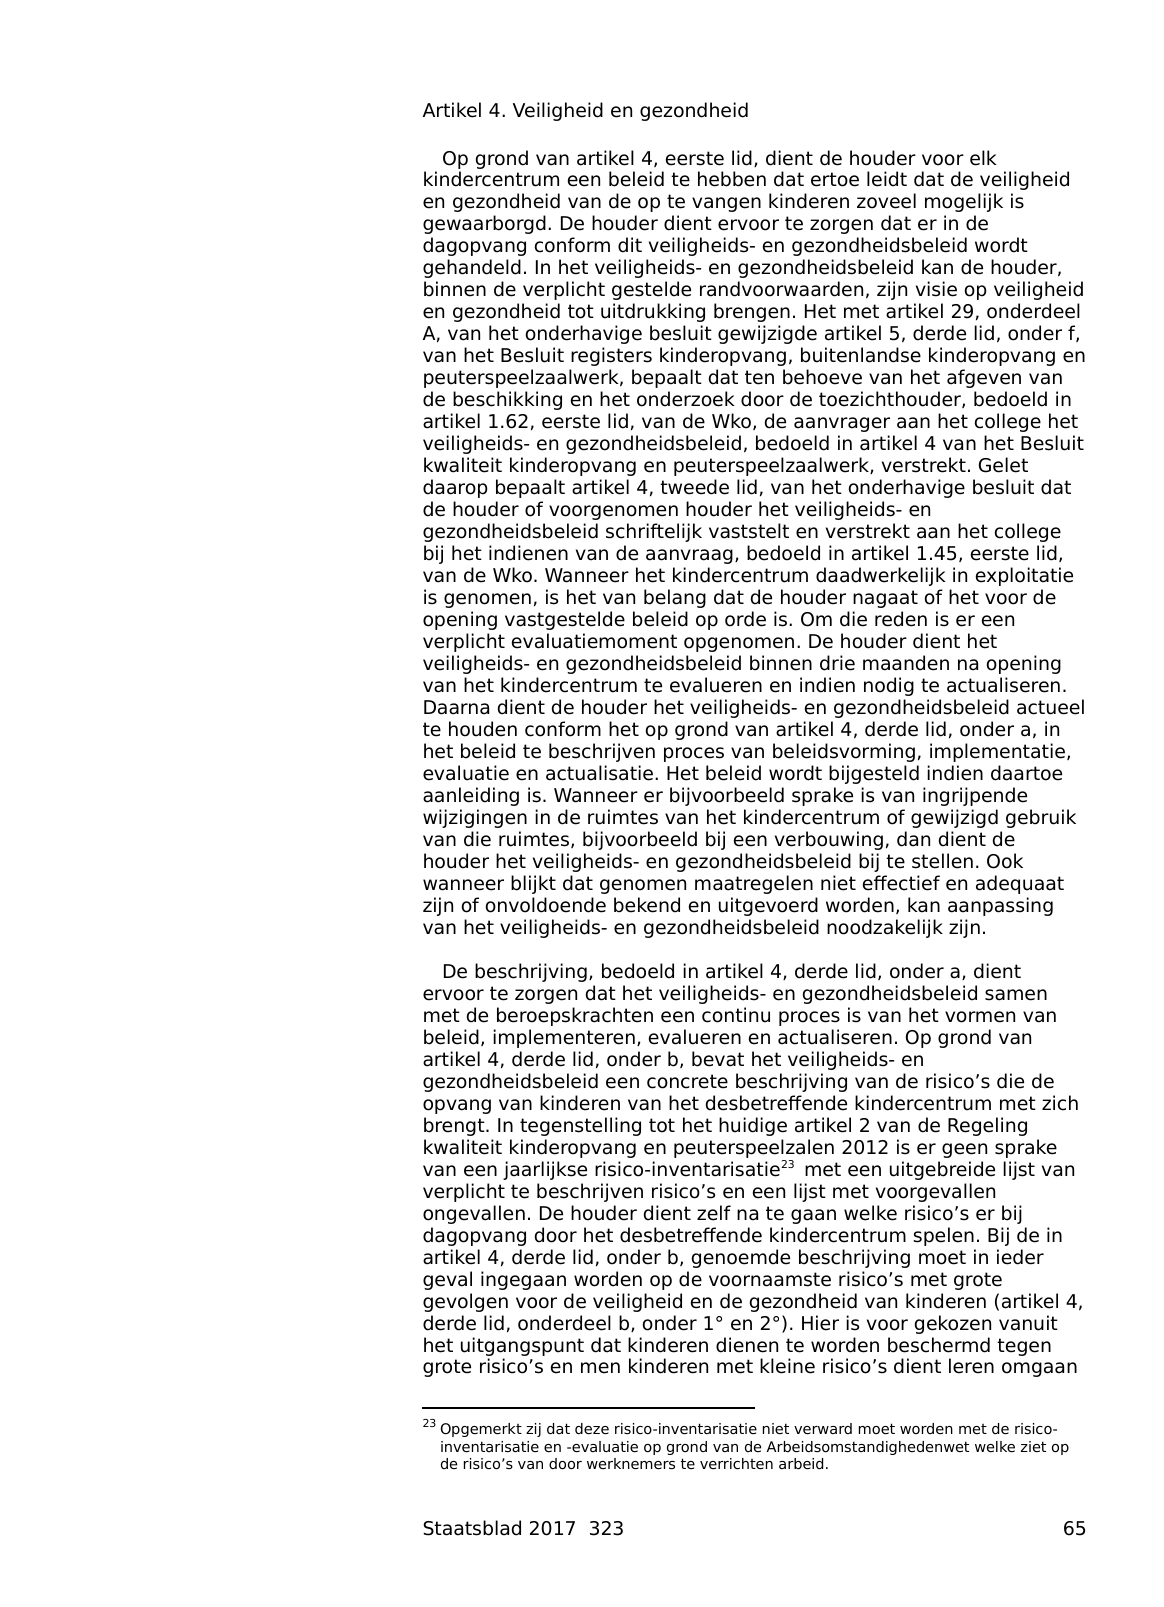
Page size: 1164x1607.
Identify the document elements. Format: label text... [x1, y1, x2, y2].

text De beschrijving, bedoeld in artikel 4, derde lid, onder a, dient ervoor te zorgen dat het veiligheids- en gezondheidsbeleid samen met de beroepskrachten een continu proces is van het vormen van beleid, implementeren, evalueren en actualiseren. Op grond van artikel 4, derde lid, onder b, bevat het veiligheids- en gezondheidsbeleid een concrete beschrijving van de risico’s die de opvang van kinderen van het desbetreffende kindercentrum met zich brengt. In tegenstelling tot het huidige artikel 2 van de Regeling kwaliteit kinderopvang en peuterspeelzalen 2012 is er geen sprake van een jaarlijkse risico-inventarisatie met een uitgebreide lijst van verplicht te beschrijven risico’s en een lijst met voorgevallen ongevallen. De houder dient zelf na te gaan welke risico’s er bij dagopvang door het desbetreffende kindercentrum spelen. Bij de in artikel 4, derde lid, onder b, genoemde beschrijving moet in ieder geval ingegaan worden op de voornaamste risico’s met grote gevolgen voor de veiligheid en de gezondheid van kinderen (artikel 4, derde lid, onderdeel b, onder 1° en 2°). Hier is voor gekozen vanuit het uitgangspunt dat kinderen dienen te worden beschermd tegen grote risico’s en men kinderen met kleine risico’s dient leren omgaan [422, 961, 1087, 1378]
text Opgemerkt zij dat deze risico-inventarisatie niet verward moet worden met de risico-inventarisatie en -evaluatie op grond van de Arbeidsomstandighedenwet welke ziet op de risico’s van door werknemers te verrichten arbeid. [422, 1417, 1087, 1473]
subtitle Artikel 4. Veiligheid en gezondheid [422, 100, 1087, 122]
text Op grond van artikel 4, eerste lid, dient de houder voor elk kindercentrum een beleid te hebben dat ertoe leidt dat de veiligheid en gezondheid van de op te vangen kinderen zoveel mogelijk is gewaarborgd. De houder dient ervoor te zorgen dat er in de dagopvang conform dit veiligheids- en gezondheidsbeleid wordt gehandeld. In het veiligheids- en gezondheidsbeleid kan de houder, binnen de verplicht gestelde randvoorwaarden, zijn visie op veiligheid en gezondheid tot uitdrukking brengen. Het met artikel 29, onderdeel A, van het onderhavige besluit gewijzigde artikel 5, derde lid, onder f, van het Besluit registers kinderopvang, buitenlandse kinderopvang en peuterspeelzaalwerk, bepaalt dat ten behoeve van het afgeven van de beschikking en het onderzoek door de toezichthouder, bedoeld in artikel 1.62, eerste lid, van de Wko, de aanvrager aan het college het veiligheids- en gezondheidsbeleid, bedoeld in artikel 4 van het Besluit kwaliteit kinderopvang en peuterspeelzaalwerk, verstrekt. Gelet daarop bepaalt artikel 4, tweede lid, van het onderhavige besluit dat de houder of voorgenomen houder het veiligheids- en gezondheidsbeleid schriftelijk vaststelt en verstrekt aan het college bij het indienen van de aanvraag, bedoeld in artikel 1.45, eerste lid, van de Wko. Wanneer het kindercentrum daadwerkelijk in exploitatie is genomen, is het van belang dat de houder nagaat of het voor de opening vastgestelde beleid op orde is. Om die reden is er een verplicht evaluatiemoment opgenomen. De houder dient het veiligheids- en gezondheidsbeleid binnen drie maanden na opening van het kindercentrum te evalueren en indien nodig te actualiseren. Daarna dient de houder het veiligheids- en gezondheidsbeleid actueel te houden conform het op grond van artikel 4, derde lid, onder a, in het beleid te beschrijven proces van beleidsvorming, implementatie, evaluatie en actualisatie. Het beleid wordt bijgesteld indien daartoe aanleiding is. Wanneer er bijvoorbeeld sprake is van ingrijpende wijzigingen in de ruimtes van het kindercentrum of gewijzigd gebruik van die ruimtes, bijvoorbeeld bij een verbouwing, dan dient de houder het veiligheids- en gezondheidsbeleid bij te stellen. Ook wanneer blijkt dat genomen maatregelen niet effectief en adequaat zijn of onvoldoende bekend en uitgevoerd worden, kan aanpassing van het veiligheids- en gezondheidsbeleid noodzakelijk zijn. [422, 147, 1087, 939]
